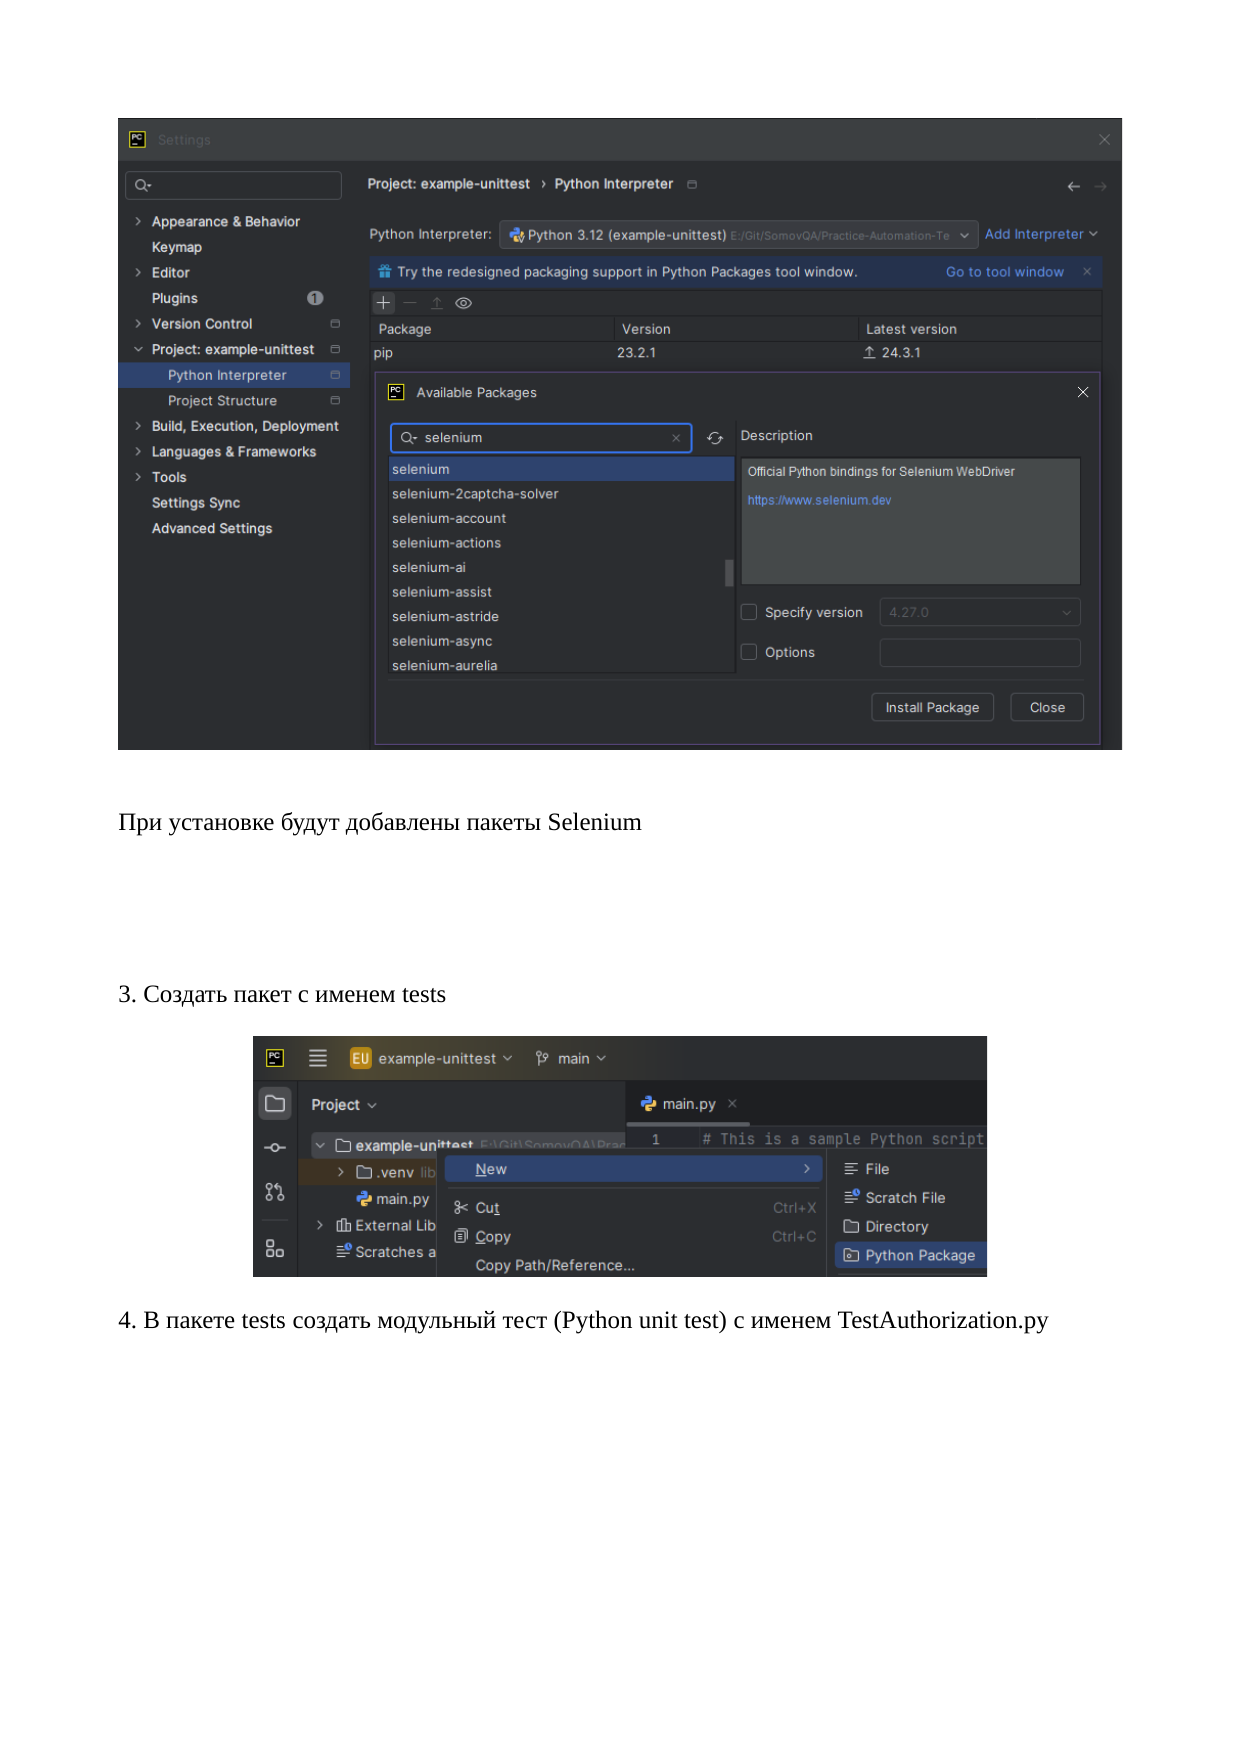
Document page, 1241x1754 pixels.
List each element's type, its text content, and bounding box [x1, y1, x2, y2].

text При установке будут добавлены пакеты Selenium [118, 807, 1122, 836]
picture [253, 1036, 988, 1277]
text 3. Создать пакет с именем tests [118, 979, 1122, 1008]
text 4. В пакете tests создать модульный тест (Python unit test) с именем TestAuthorization.py [118, 1305, 1122, 1334]
picture [118, 118, 1123, 750]
